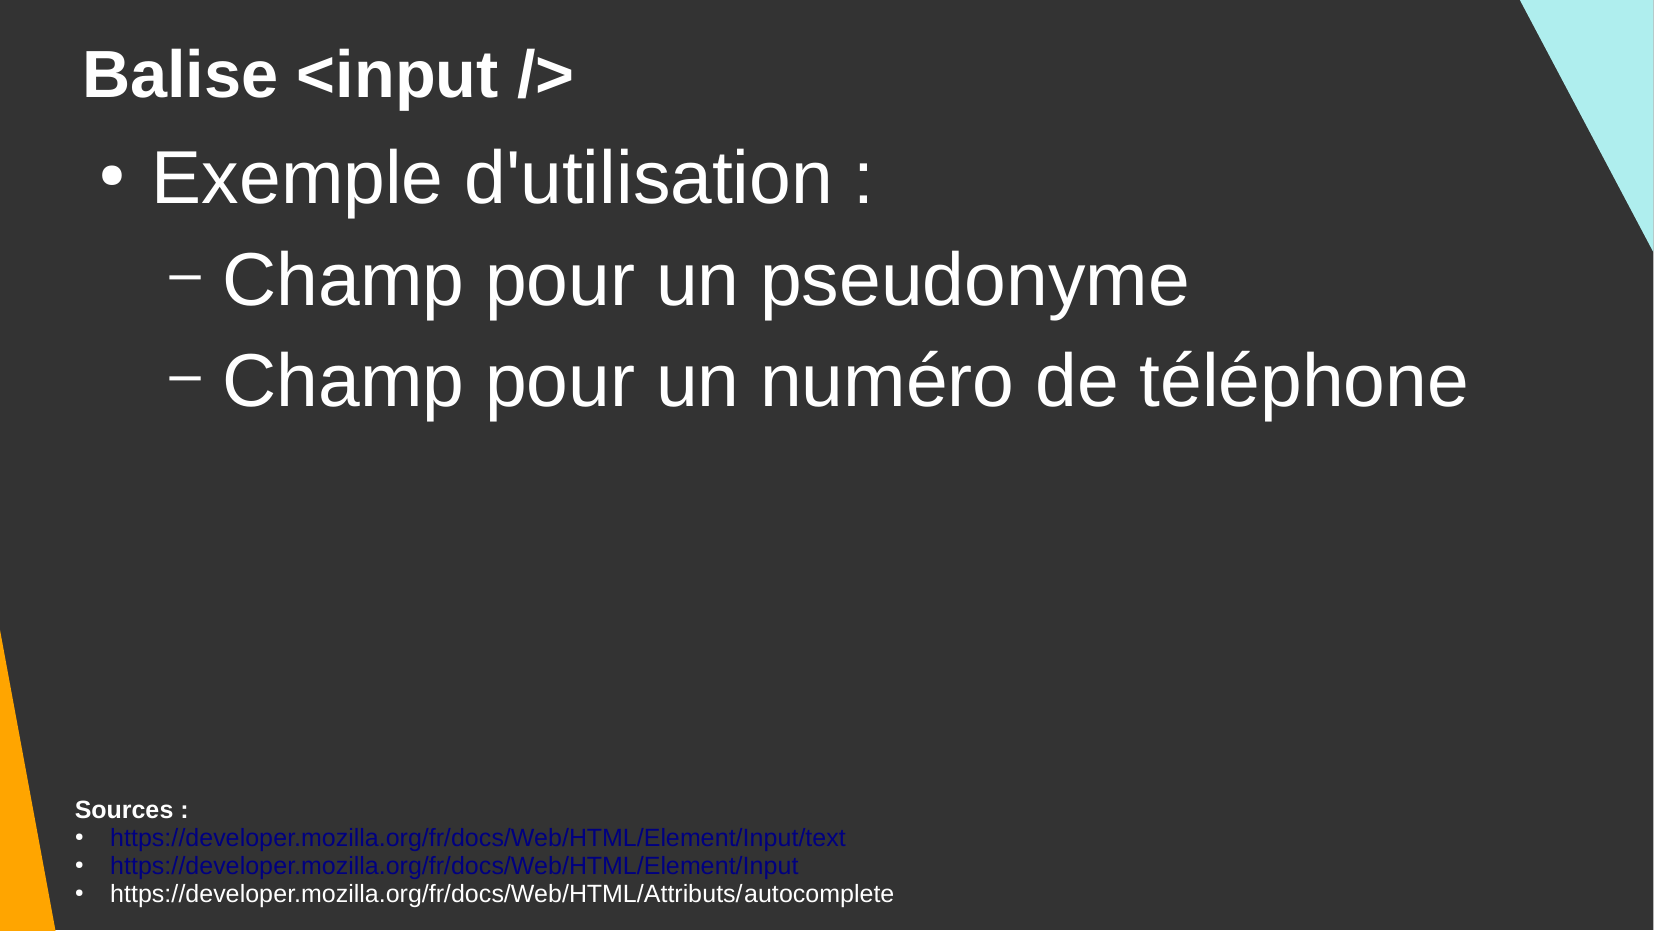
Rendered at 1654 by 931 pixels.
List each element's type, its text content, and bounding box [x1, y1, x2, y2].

text_box Sources : https://developer.mozilla.org/fr/docs/Web/HTML/Element/Input/text https://developer.mozilla.org/fr/docs/Web/HTML/Element/Input https://developer.mozilla.org/fr/docs/Web/HTML/Attributs/autocomplete [60, 788, 1546, 931]
text_box [1519, 0, 1654, 254]
list Exemple d'utilisation : Champ pour un pseudonyme Champ pour un numéro de téléphone [80, 135, 1605, 753]
title Balise <input /> [82, 37, 1571, 114]
text_box [0, 629, 56, 931]
